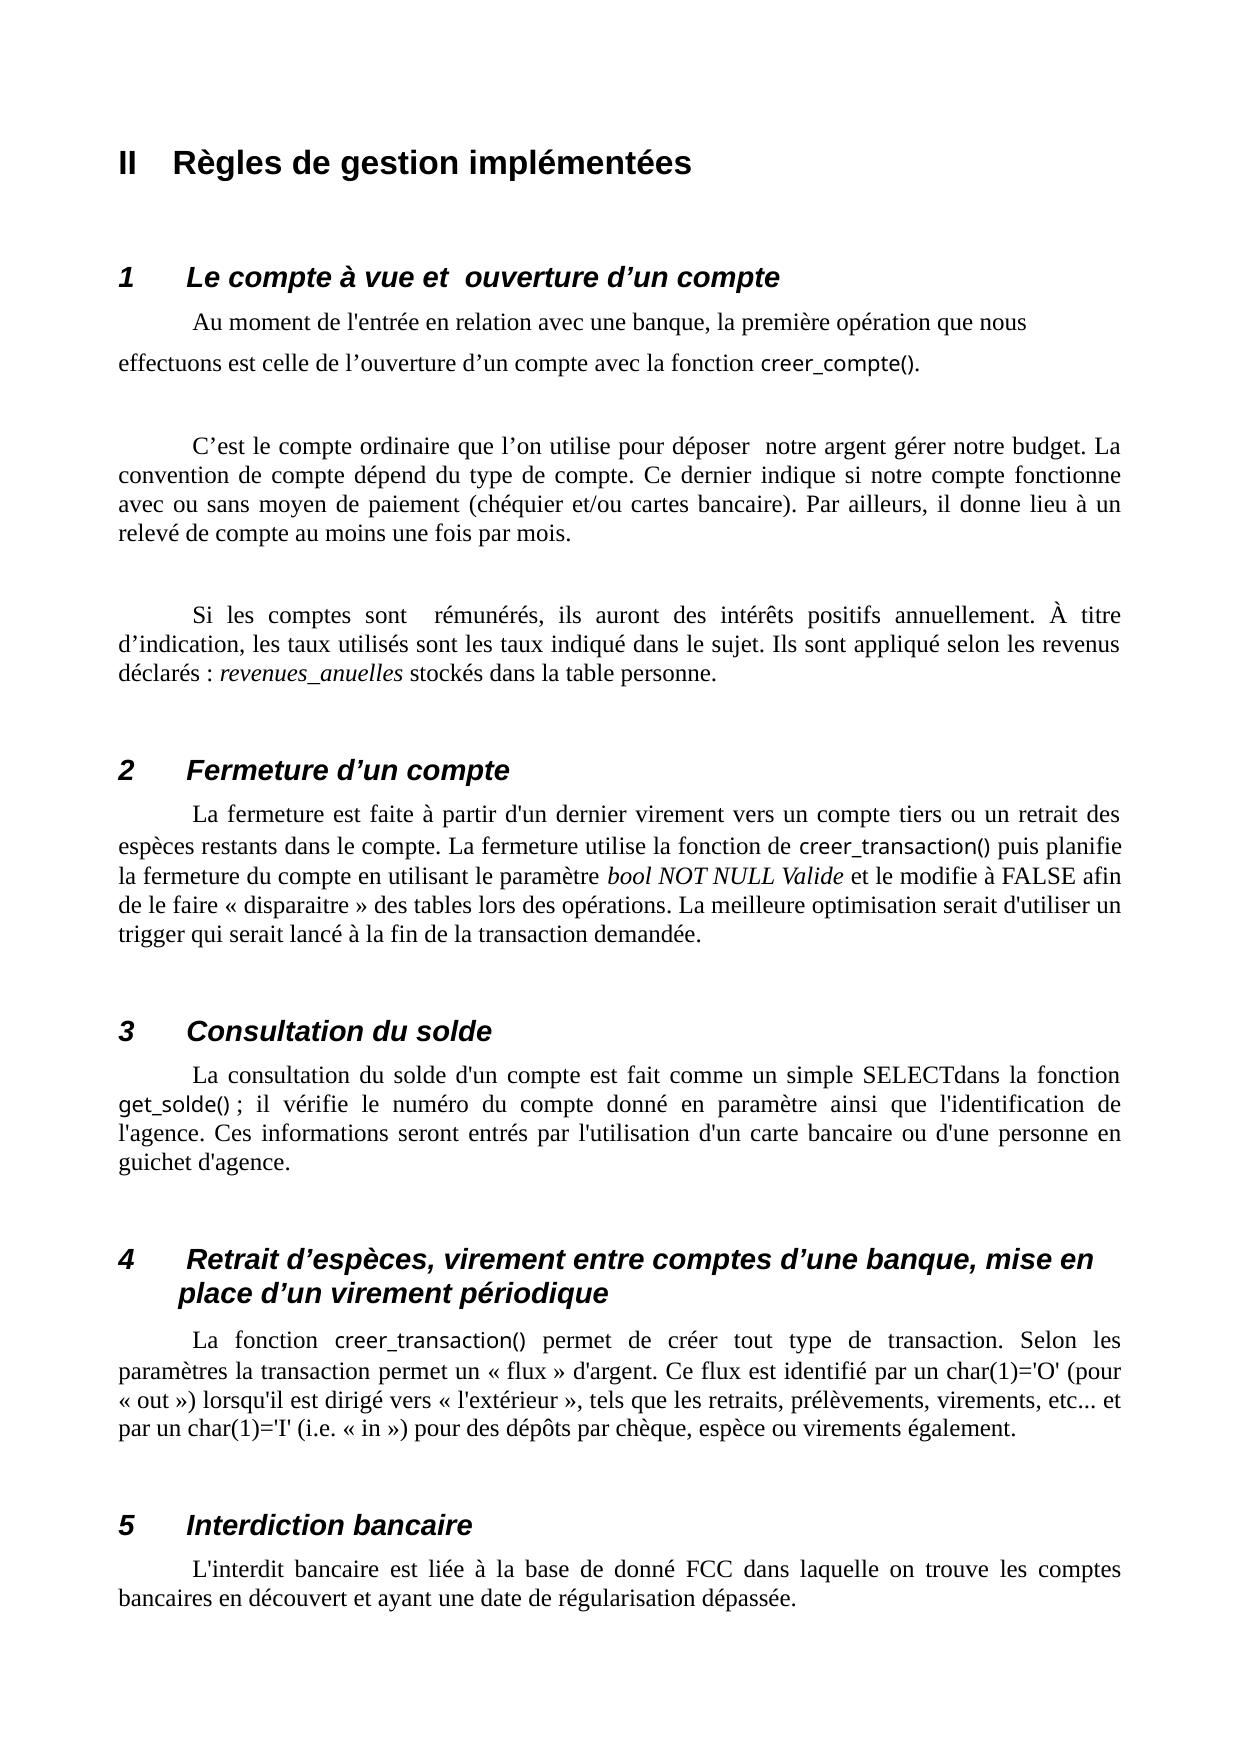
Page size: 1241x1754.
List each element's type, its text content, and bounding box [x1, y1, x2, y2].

text La fonction creer_transaction() permet de créer tout type de transaction. Selon les paramètres la transaction permet un « flux » d'argent. Ce flux est identifié par un char(1)='O' (pour « out ») lorsqu'il est dirigé vers « l'extérieur », tels que les retraits, prélèvements, virements, etc... et par un char(1)='I' (i.e. « in ») pour des dépôts par chèque, espèce ou virements également. [118, 1322, 1122, 1442]
subtitle Règles de gestion implémentées [118, 143, 1122, 182]
subtitle Interdiction bancaire [118, 1508, 1122, 1542]
text C’est le compte ordinaire que l’on utilise pour déposer notre argent gérer notre budget. La convention de compte dépend du type de compte. Ce dernier indique si notre compte fonctionne avec ou sans moyen de paiement (chéquier et/ou cartes bancaire). Par ailleurs, il donne lieu à un relevé de compte au moins une fois par mois. [118, 431, 1122, 546]
subtitle Fermeture d’un compte [118, 753, 1122, 786]
text La fermeture est faite à partir d'un dernier virement vers un compte tiers ou un retrait des espèces restants dans le compte. La fermeture utilise la fonction de creer_transaction() puis planifie la fermeture du compte en utilisant le paramètre bool NOT NULL Valide et le modifie à FALSE afin de le faire « disparaitre » des tables lors des opérations. La meilleure optimisation serait d'utiliser un trigger qui serait lancé à la fin de la transaction demandée. [118, 799, 1122, 948]
text Au moment de l'entrée en relation avec une banque, la première opération que nous [118, 307, 1122, 335]
subtitle Le compte à vue et ouverture d’un compte [118, 261, 1122, 294]
text effectuons est celle de l’ouverture d’un compte avec la fonction creer_compte(). [118, 348, 1122, 378]
text La consultation du solde d'un compte est fait comme un simple SELECTdans la fonction get_solde() ; il vérifie le numéro du compte donné en paramètre ainsi que l'identification de l'agence. Ces informations seront entrés par l'utilisation d'un carte bancaire ou d'une personne en guichet d'agence. [118, 1060, 1122, 1176]
text L'interdit bancaire est liée à la base de donné FCC dans laquelle on trouve les comptes bancaires en découvert et ayant une date de régularisation dépassée. [118, 1554, 1122, 1612]
text Si les comptes sont rémunérés, ils auront des intérêts positifs annuellement. À titre d’indication, les taux utilisés sont les taux indiqué dans le sujet. Ils sont appliqué selon les revenus déclarés : revenues_anuelles stockés dans la table personne. [118, 600, 1122, 686]
subtitle Retrait d’espèces, virement entre comptes d’une banque, mise en place d’un virement périodique [118, 1242, 1122, 1309]
subtitle Consultation du solde [118, 1014, 1122, 1047]
